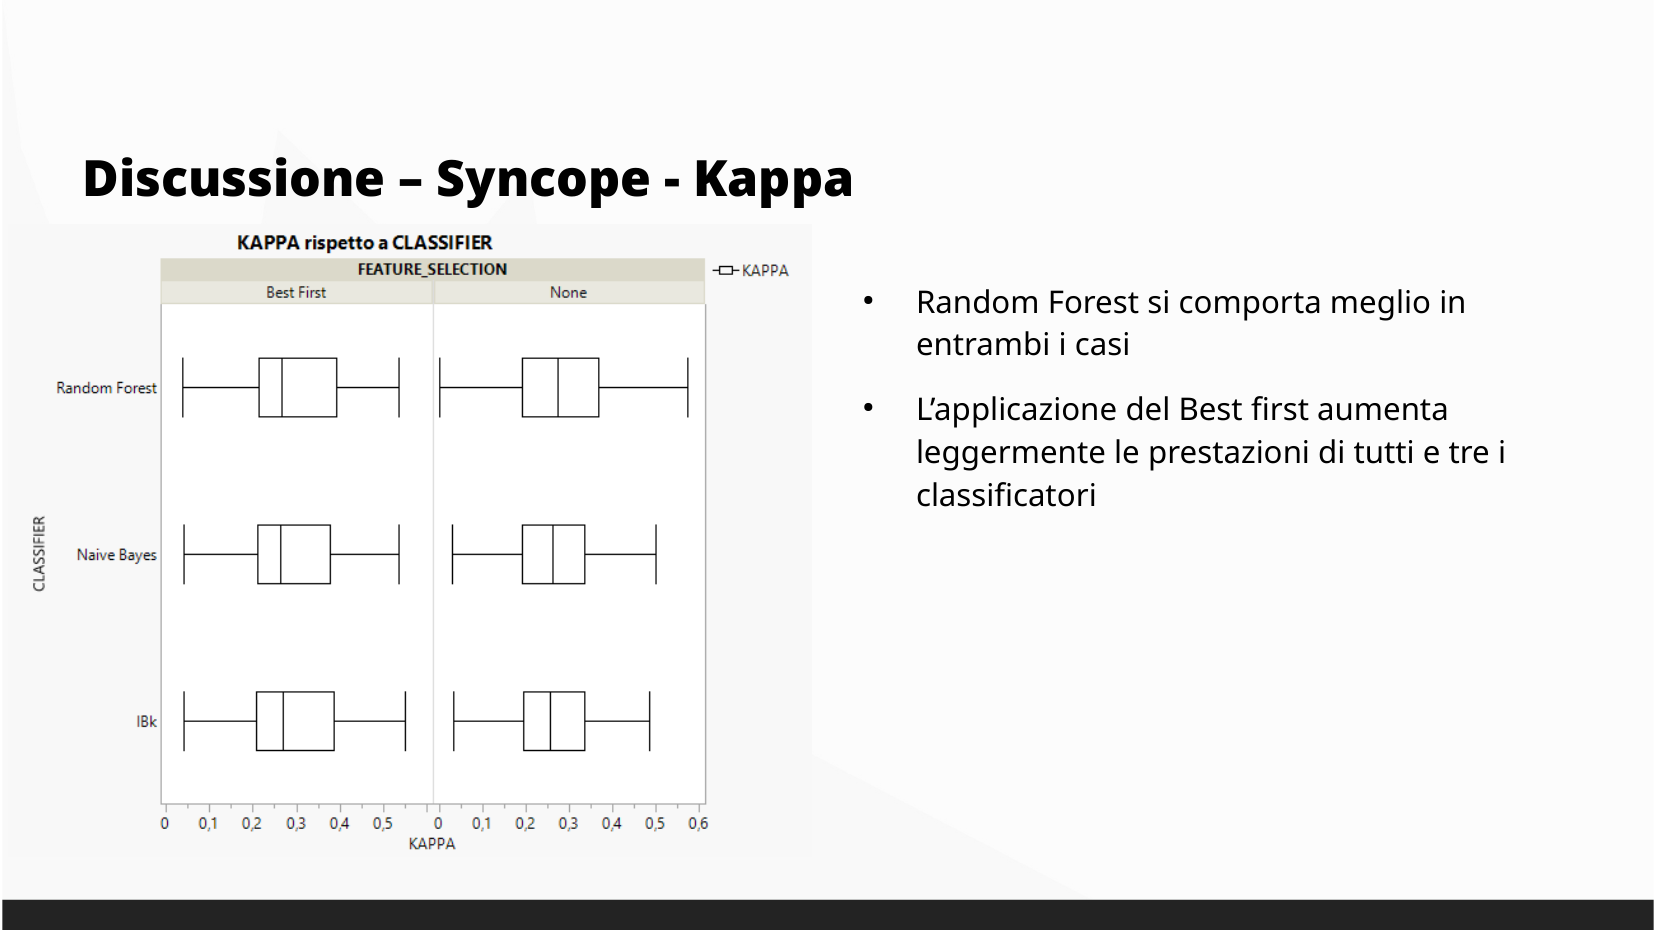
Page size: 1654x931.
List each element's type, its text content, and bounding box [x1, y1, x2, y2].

list Random Forest si comporta meglio in entrambi i casi L’applicazione del Best first aumenta leggermente le prestazioni di tutti e tre i classificatori [845, 279, 1572, 820]
picture [2, 0, 1654, 931]
title Discussione – Syncope - Kappa [82, 99, 1571, 255]
